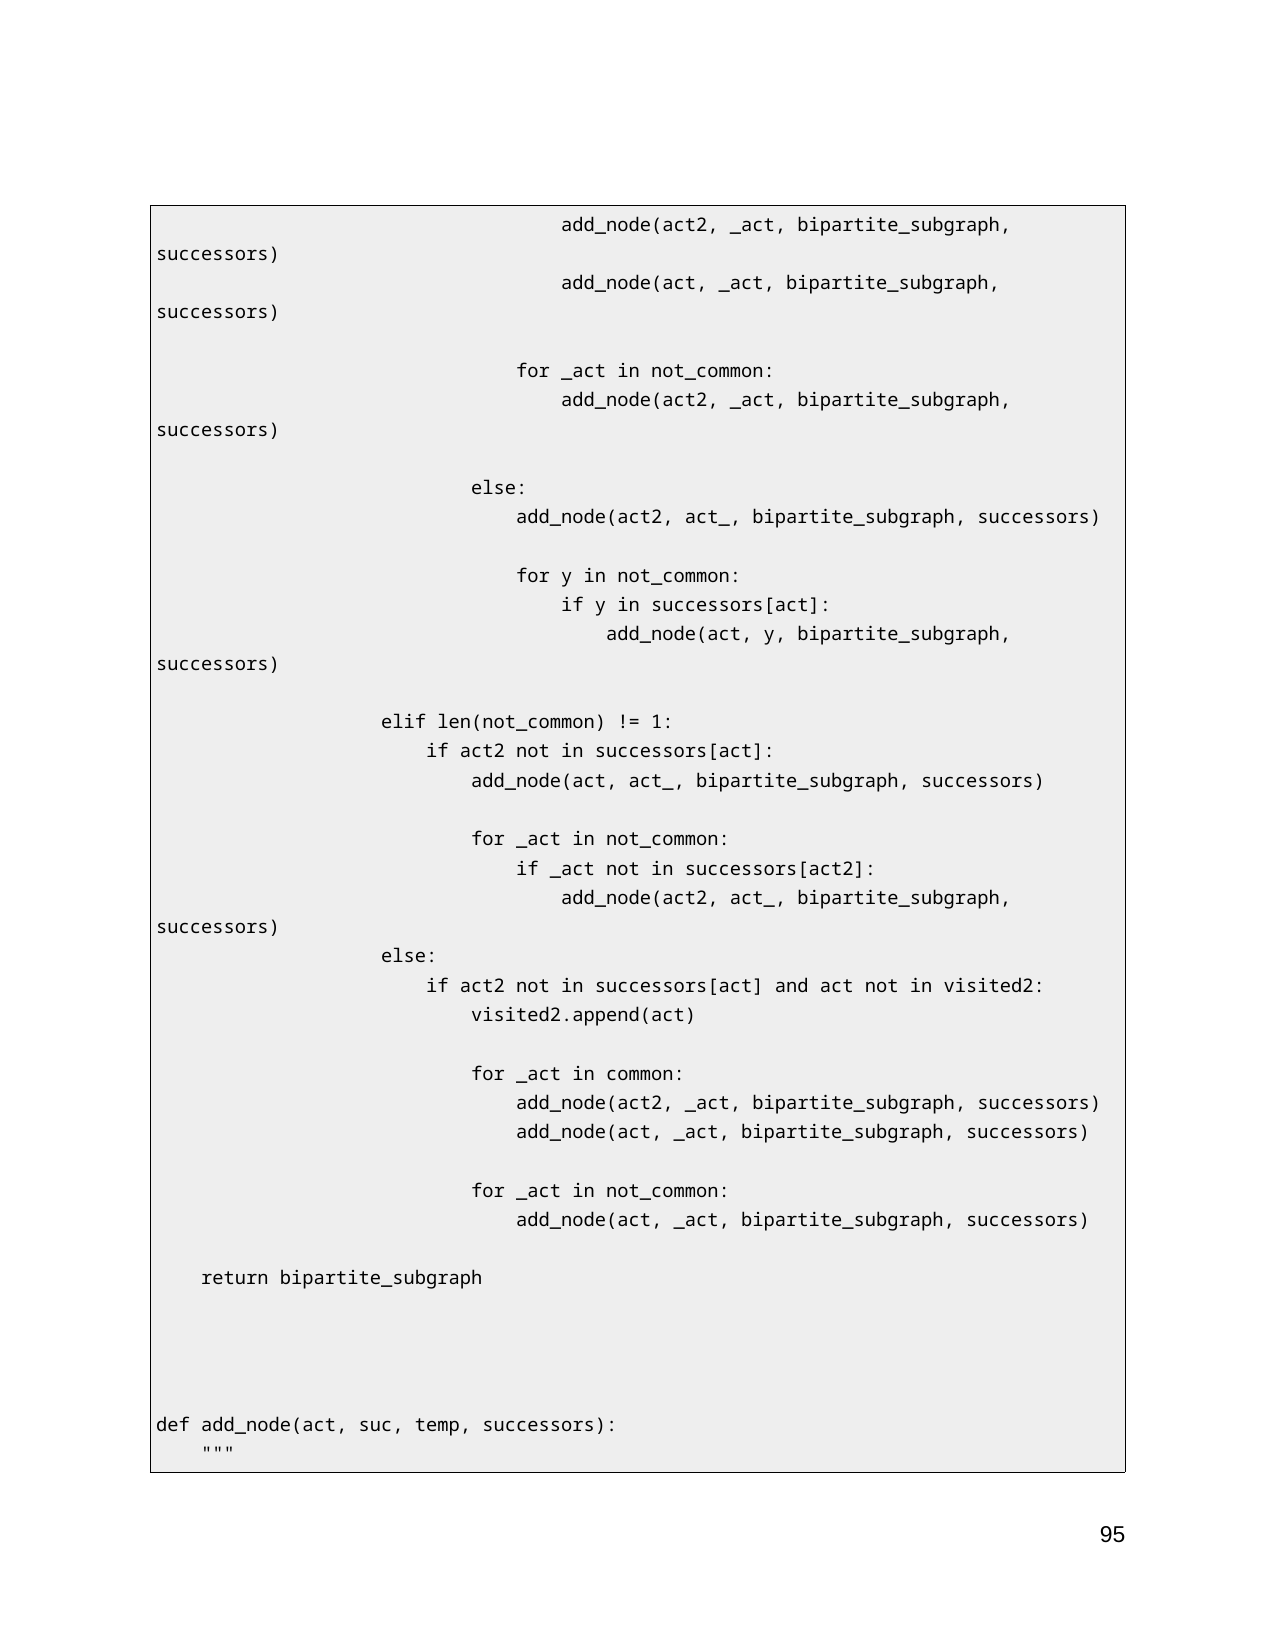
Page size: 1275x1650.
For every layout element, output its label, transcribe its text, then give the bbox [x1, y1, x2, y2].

table_header add_node(act2, _act, bipartite_subgraph, successors) add_node(act, _act, bipartite_subgraph, successors) for _act in not_common: add_node(act2, _act, bipartite_subgraph, successors) else: add_node(act2, act_, bipartite_subgraph, successors) for y in not_common: if y in successors[act]: add_node(act, y, bipartite_subgraph, successors) elif len(not_common) != 1: if act2 not in successors[act]: add_node(act, act_, bipartite_subgraph, successors) for _act in not_common: if _act not in successors[act2]: add_node(act2, act_, bipartite_subgraph, successors) else: if act2 not in successors[act] and act not in visited2: visited2.append(act) for _act in common: add_node(act2, _act, bipartite_subgraph, successors) add_node(act, _act, bipartite_subgraph, successors) for _act in not_common: add_node(act, _act, bipartite_subgraph, successors) return bipartite_subgraph def add_node(act, suc, temp, successors): """ [151, 206, 1125, 1472]
